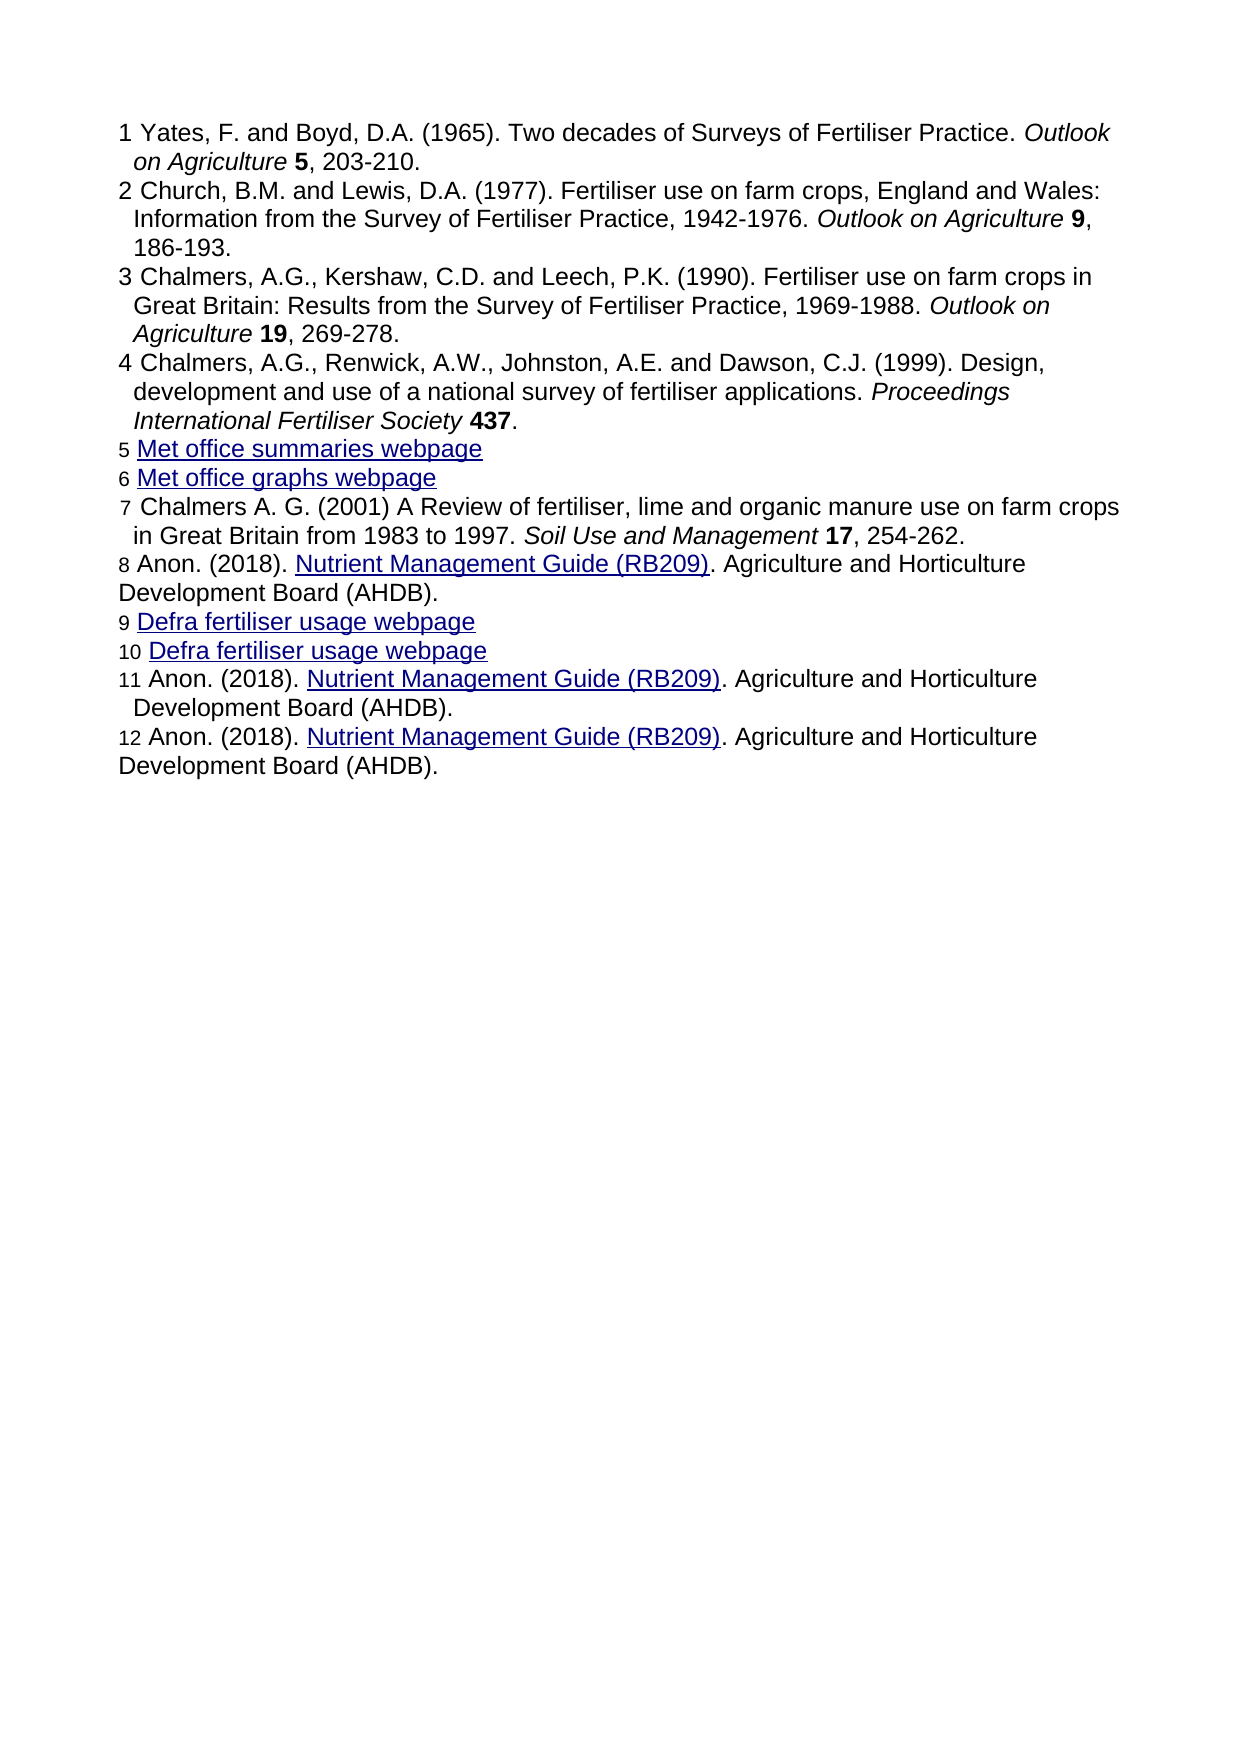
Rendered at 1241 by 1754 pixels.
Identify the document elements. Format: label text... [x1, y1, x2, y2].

text Anon. (2018). Nutrient Management Guide (RB209). Agriculture and Horticulture Development Board (AHDB). [118, 549, 1122, 607]
text Yates, F. and Boyd, D.A. (1965). Two decades of Surveys of Fertiliser Practice. Outlook on Agriculture 5, 203-210. [118, 118, 1122, 176]
text Anon. (2018). Nutrient Management Guide (RB209). Agriculture and Horticulture Development Board (AHDB). [118, 664, 1122, 722]
text Chalmers, A.G., Kershaw, C.D. and Leech, P.K. (1990). Fertiliser use on farm crops in Great Britain: Results from the Survey of Fertiliser Practice, 1969-1988. Outlook on Agriculture 19, 269-278. [118, 262, 1122, 348]
text Defra fertiliser usage webpage [118, 607, 1122, 636]
text Met office summaries webpage [118, 434, 1122, 463]
text Chalmers, A.G., Renwick, A.W., Johnston, A.E. and Dawson, C.J. (1999). Design, development and use of a national survey of fertiliser applications. Proceedings International Fertiliser Society 437. [118, 348, 1122, 434]
text Church, B.M. and Lewis, D.A. (1977). Fertiliser use on farm crops, England and Wales: Information from the Survey of Fertiliser Practice, 1942-1976. Outlook on Agriculture 9, 186-193. [118, 176, 1122, 262]
text Met office graphs webpage [118, 463, 1122, 492]
text Chalmers A. G. (2001) A Review of fertiliser, lime and organic manure use on farm crops in Great Britain from 1983 to 1997. Soil Use and Management 17, 254-262. [119, 492, 1122, 549]
text Defra fertiliser usage webpage [118, 636, 1122, 664]
text Anon. (2018). Nutrient Management Guide (RB209). Agriculture and Horticulture Development Board (AHDB). [118, 722, 1122, 779]
